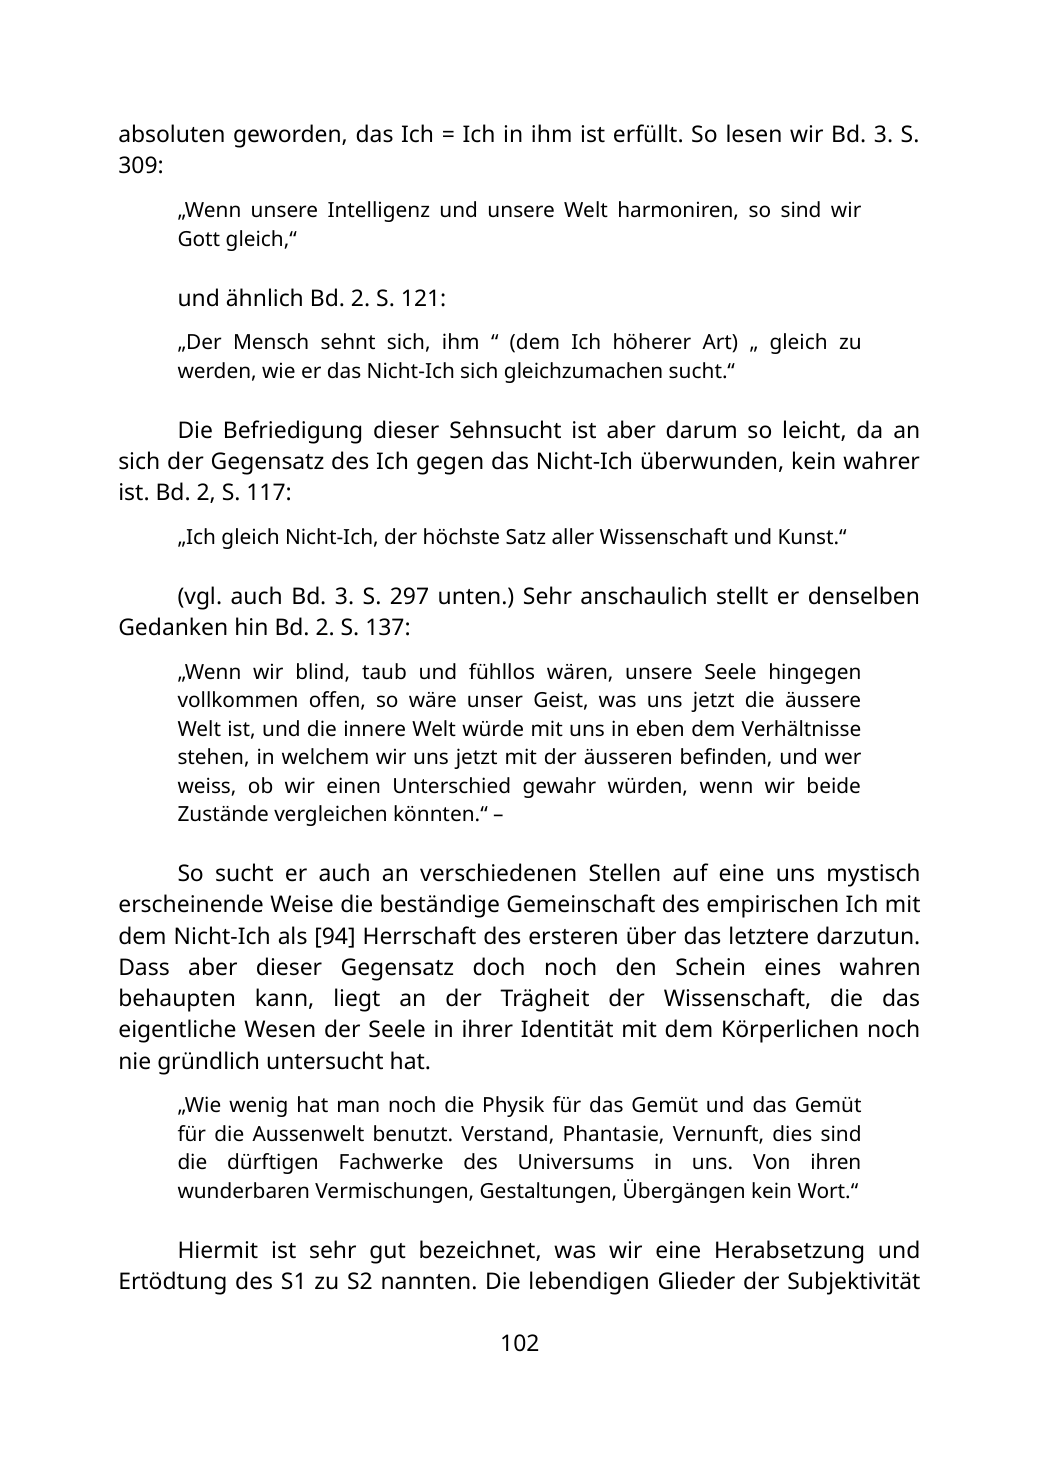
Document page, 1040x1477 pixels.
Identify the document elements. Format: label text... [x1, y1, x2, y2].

text (vgl. auch Bd. 3. S. 297 unten.) Sehr anschaulich stellt er denselben Gedanken hin Bd. 2. S. 137: [118, 580, 921, 642]
text So sucht er auch an verschiedenen Stellen auf eine uns mystisch erscheinende Weise die beständige Gemeinschaft des empirischen Ich mit dem Nicht-Ich als [94] Herrschaft des ersteren über das letztere darzutun. Dass aber dieser Gegensatz doch noch den Schein eines wahren behaupten kann, liegt an der Trägheit der Wissenschaft, die das eigentliche Wesen der Seele in ihrer Identität mit dem Körperlichen noch nie gründlich untersucht hat. [118, 857, 921, 1076]
text „Wenn unsere Intelligenz und unsere Welt harmoniren, so sind wir Gott gleich,“ [177, 195, 862, 252]
text „Wenn wir blind, taub und fühllos wären, unsere Seele hingegen vollkommen offen, so wäre unser Geist, was uns jetzt die äussere Welt ist, und die innere Welt würde mit uns in eben dem Verhältnisse stehen, in welchem wir uns jetzt mit der äusseren befinden, und wer weiss, ob wir einen Unterschied gewahr würden, wenn wir beide Zustände vergleichen könnten.“ – [177, 657, 862, 828]
text und ähnlich Bd. 2. S. 121: [118, 282, 921, 313]
text „Der Mensch sehnt sich, ihm “ (dem Ich höherer Art) „ gleich zu werden, wie er das Nicht-Ich sich gleichzumachen sucht.“ [177, 327, 862, 384]
text „Wie wenig hat man noch die Physik für das Gemüt und das Gemüt für die Aussenwelt benutzt. Verstand, Phantasie, Vernunft, dies sind die dürftigen Fachwerke des Universums in uns. Von ihren wunderbaren Vermischungen, Gestaltungen, Übergängen kein Wort.“ [177, 1091, 862, 1204]
text „Ich gleich Nicht-Ich, der höchste Satz aller Wissenschaft und Kunst.“ [177, 522, 862, 551]
text Hiermit ist sehr gut bezeichnet, was wir eine Herabsetzung und Ertödtung des S1 zu S2 nannten. Die lebendigen Glieder der Subjektivität [118, 1234, 921, 1296]
text absoluten geworden, das Ich = Ich in ihm ist erfüllt. So lesen wir Bd. 3. S. 309: [118, 118, 921, 181]
text Die Befriedigung dieser Sehnsucht ist aber darum so leicht, da an sich der Gegensatz des Ich gegen das Nicht-Ich überwunden, kein wahrer ist. Bd. 2, S. 117: [118, 414, 921, 507]
